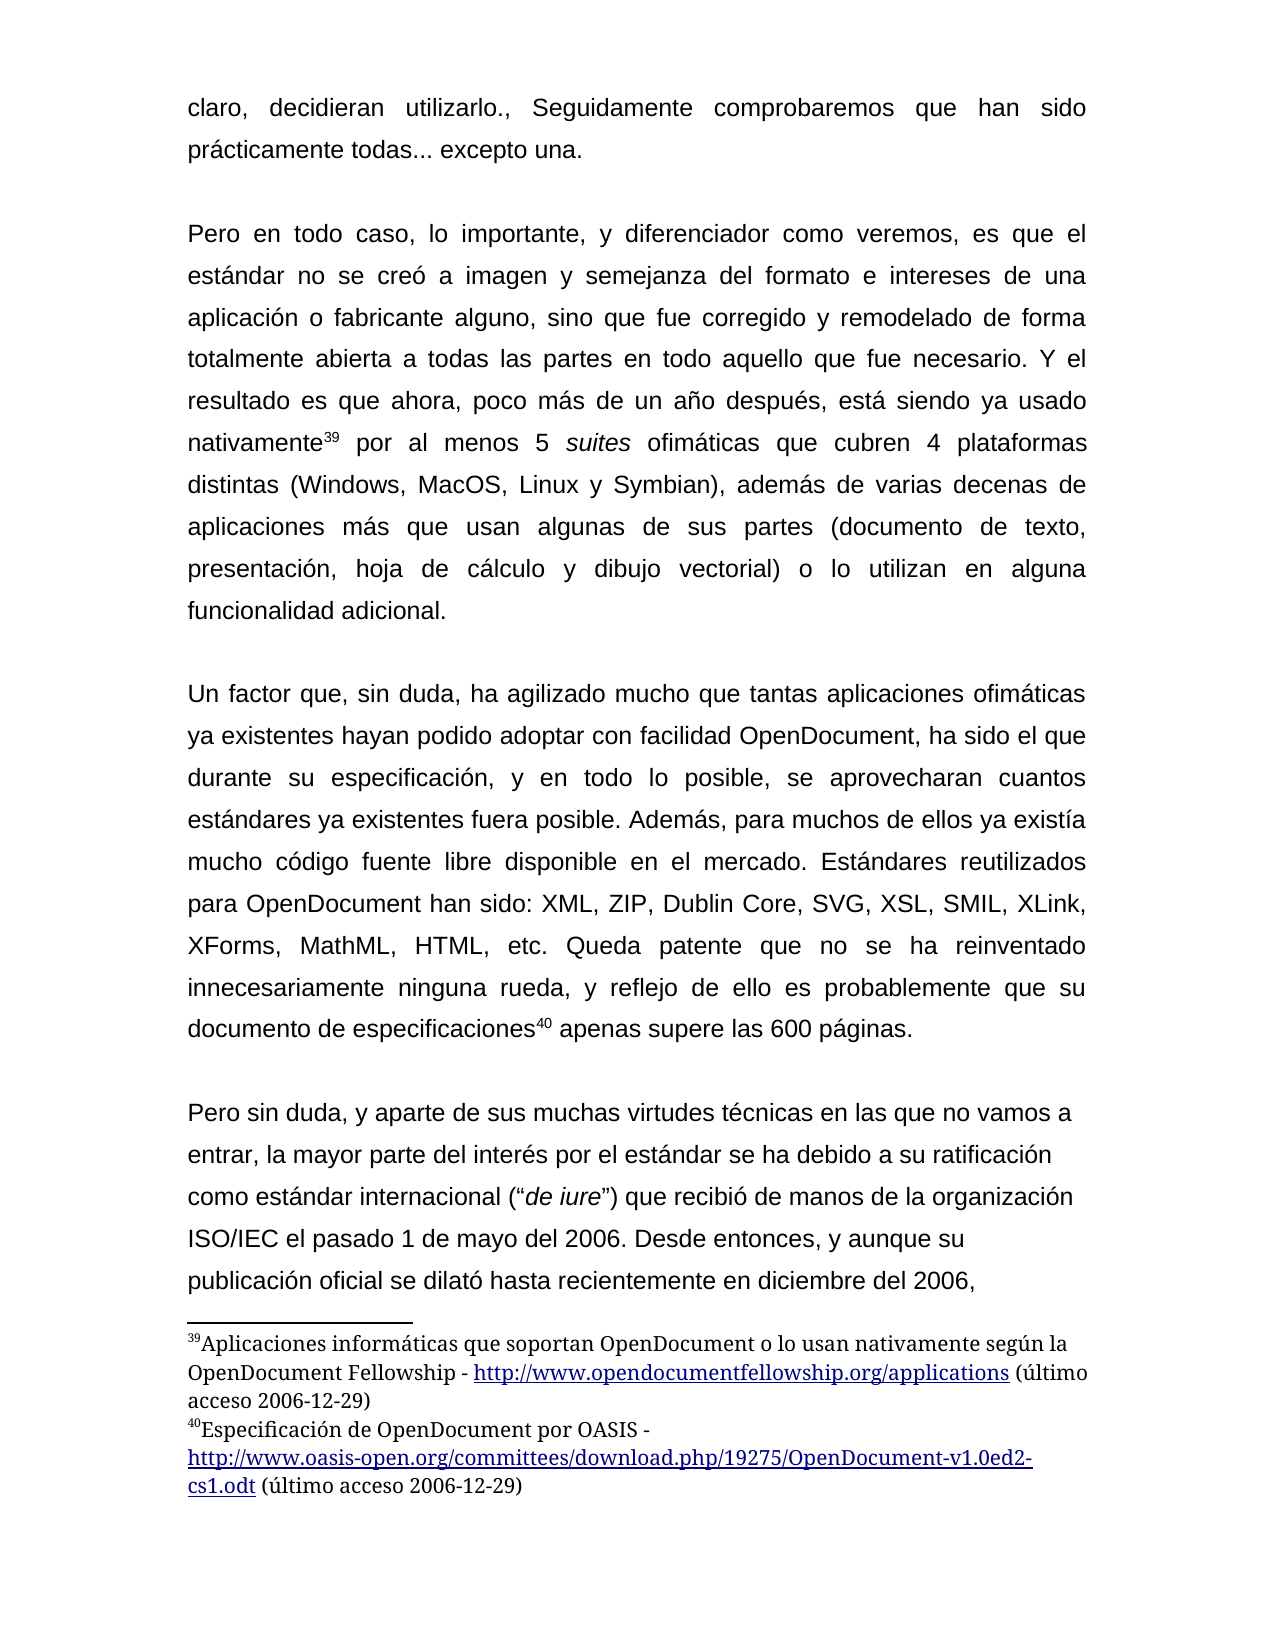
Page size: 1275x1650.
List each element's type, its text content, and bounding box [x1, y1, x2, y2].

text Pero sin duda, y aparte de sus muchas virtudes técnicas en las que no vamos a entrar, la mayor parte del interés por el estándar se ha debido a su ratificación como estándar internacional (“de iure”) que recibió de manos de la organización ISO/IEC el pasado 1 de mayo del 2006. Desde entonces, y aunque su publicación oficial se dilató hasta recientemente en diciembre del 2006, [187, 1099, 1088, 1294]
text Pero en todo caso, lo importante, y diferenciador como veremos, es que el estándar no se creó a imagen y semejanza del formato e intereses de una aplicación o fabricante alguno, sino que fue corregido y remodelado de forma totalmente abierta a todas las partes en todo aquello que fue necesario. Y el resultado es que ahora, poco más de un año después, está siendo ya usado nativamente por al menos 5 suites ofimáticas que cubren 4 plataformas distintas (Windows, MacOS, Linux y Symbian), además de varias decenas de aplicaciones más que usan algunas de sus partes (documento de texto, presentación, hoja de cálculo y dibujo vectorial) o lo utilizan en alguna funcionalidad adicional. [187, 219, 1088, 624]
text claro, decidieran utilizarlo., Seguidamente comprobaremos que han sido prácticamente todas... excepto una. [187, 94, 1088, 164]
text Aplicaciones informáticas que soportan OpenDocument o lo usan nativamente según la OpenDocument Fellowship - http://www.opendocumentfellowship.org/applications (último acceso 2006-12-29) [187, 1329, 1088, 1415]
text Especificación de OpenDocument por OASIS - http://www.oasis-open.org/committees/download.php/19275/OpenDocument-v1.0ed2-cs1.odt (último acceso 2006-12-29) [187, 1415, 1088, 1500]
text Un factor que, sin duda, ha agilizado mucho que tantas aplicaciones ofimáticas ya existentes hayan podido adoptar con facilidad OpenDocument, ha sido el que durante su especificación, y en todo lo posible, se aprovecharan cuantos estándares ya existentes fuera posible. Además, para muchos de ellos ya existía mucho código fuente libre disponible en el mercado. Estándares reutilizados para OpenDocument han sido: XML, ZIP, Dublin Core, SVG, XSL, SMIL, XLink, XForms, MathML, HTML, etc. Queda patente que no se ha reinventado innecesariamente ninguna rueda, y reflejo de ello es probablemente que su documento de especificaciones apenas supere las 600 páginas. [187, 680, 1088, 1043]
